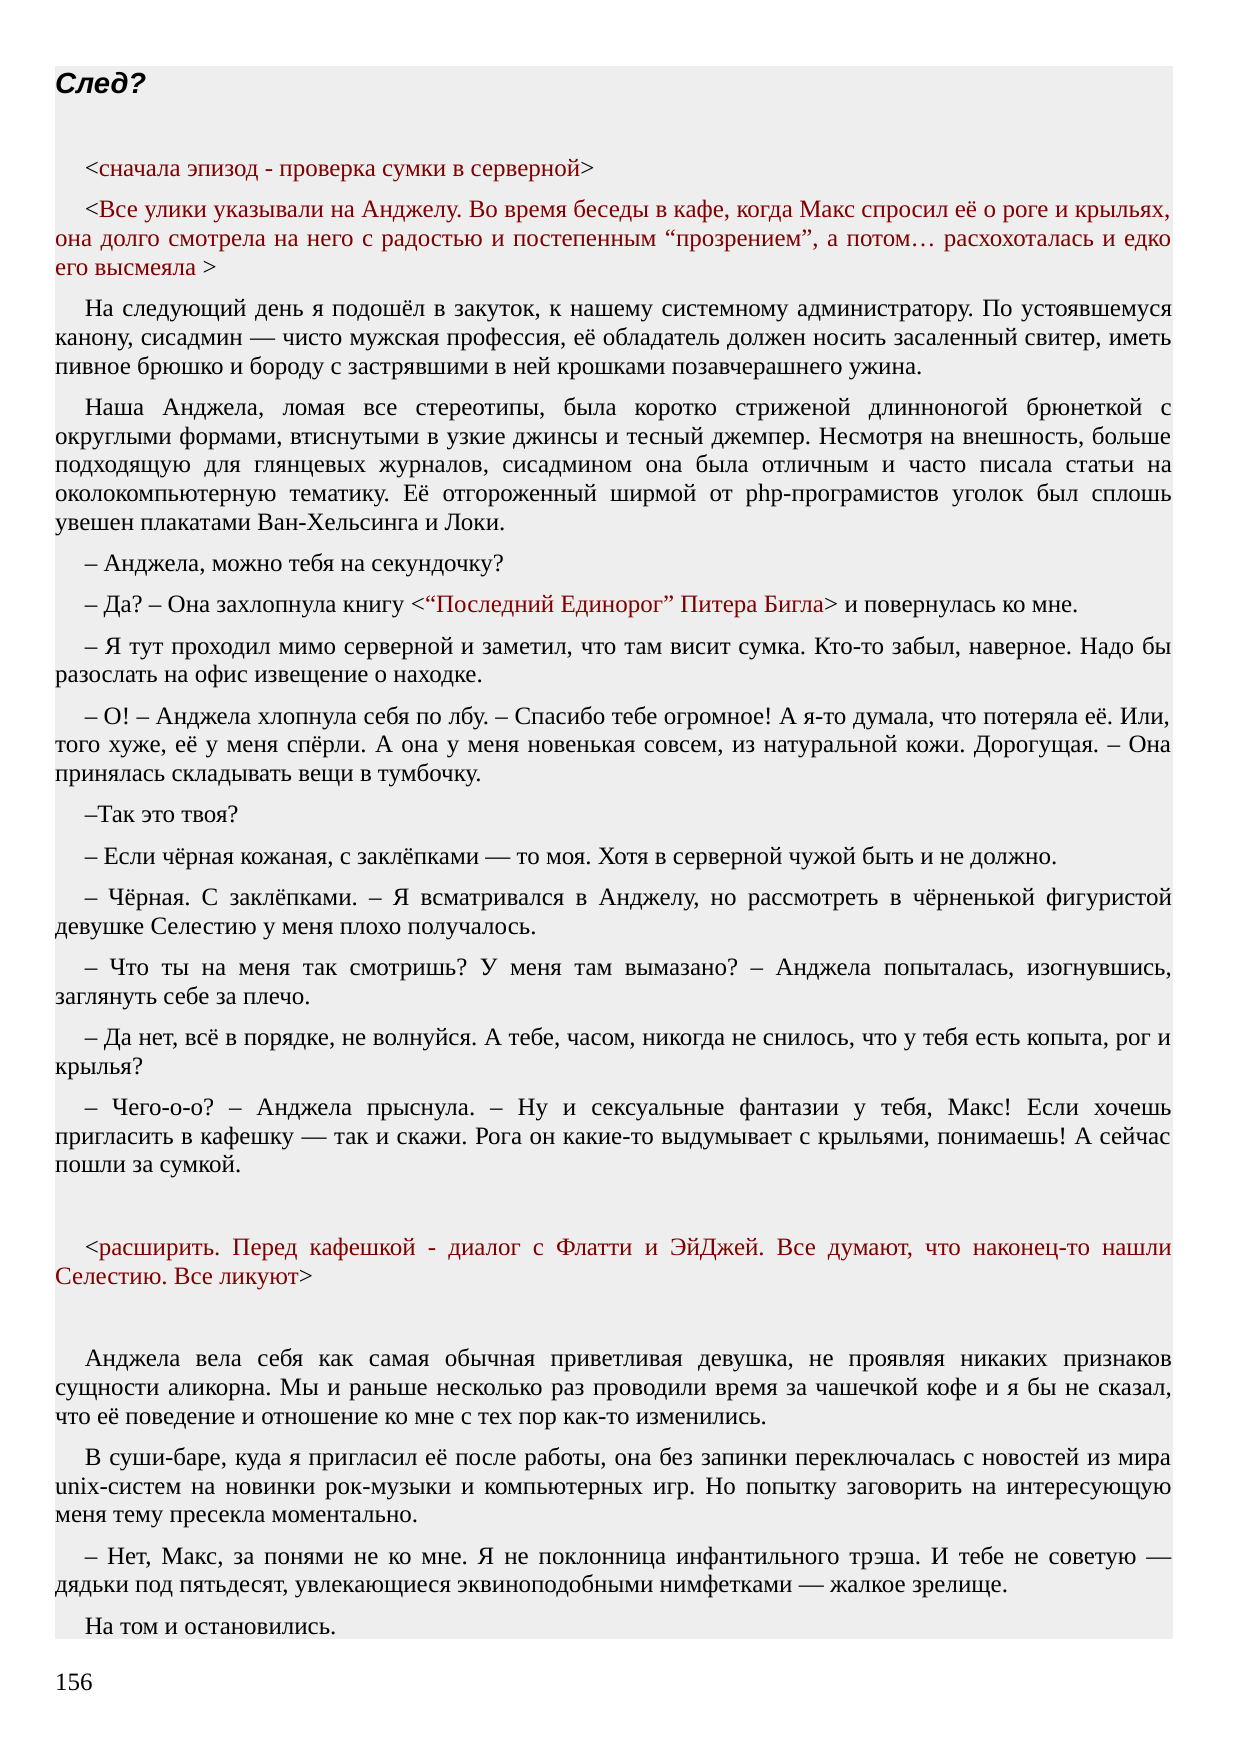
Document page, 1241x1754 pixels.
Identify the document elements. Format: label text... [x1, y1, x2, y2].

text – Чего-о-о? – Анджела прыснула. – Ну и сексуальные фантазии у тебя, Макс! Если хочешь пригласить в кафешку — так и скажи. Рога он какие-то выдумывает с крыльями, понимаешь! А сейчас пошли за сумкой. [55, 1092, 1173, 1178]
text – Да? – Она захлопнула книгу <“Последний Единорог” Питера Бигла> и повернулась ко мне. [55, 589, 1173, 618]
text <расширить. Перед кафешкой - диалог с Флатти и ЭйДжей. Все думают, что наконец-то нашли Селестию. Все ликуют> [55, 1232, 1173, 1289]
text – Чёрная. С заклёпками. – Я всматривался в Анджелу, но рассмотреть в чёрненькой фигуристой девушке Селестию у меня плохо получалось. [55, 882, 1173, 939]
text –Так это твоя? [55, 799, 1173, 828]
text – Нет, Макс, за понями не ко мне. Я не поклонница инфантильного трэша. И тебе не советую — дядьки под пятьдесят, увлекающиеся эквиноподобными нимфетками — жалкое зрелище. [55, 1541, 1173, 1598]
text Наша Анджела, ломая все стереотипы, была коротко стриженой длинноногой брюнеткой с округлыми формами, втиснутыми в узкие джинсы и тесный джемпер. Несмотря на внешность, больше подходящую для глянцевых журналов, сисадмином она была отличным и часто писала статьи на околокомпьютерную тематику. Её отгороженный ширмой от php-програмистов уголок был сплошь увешен плакатами Ван-Хельсинга и Локи. [55, 392, 1173, 536]
text – Да нет, всё в порядке, не волнуйся. А тебе, часом, никогда не снилось, что у тебя есть копыта, рог и крылья? [55, 1022, 1173, 1079]
text – О! – Анджела хлопнула себя по лбу. – Спасибо тебе огромное! А я-то думала, что потеряла её. Или, того хуже, её у меня спёрли. А она у меня новенькая совсем, из натуральной кожи. Дорогущая. – Она принялась складывать вещи в тумбочку. [55, 701, 1173, 787]
text В суши-баре, куда я пригласил её после работы, она без запинки переключалась с новостей из мира unix-систем на новинки рок-музыки и компьютерных игр. Но попытку заговорить на интересующую меня тему пресекла моментально. [55, 1442, 1173, 1528]
text Анджела вела себя как самая обычная приветливая девушка, не проявляя никаких признаков сущности аликорна. Мы и раньше несколько раз проводили время за чашечкой кофе и я бы не сказал, что её поведение и отношение ко мне с тех пор как-то изменились. [55, 1343, 1173, 1429]
text – Я тут проходил мимо серверной и заметил, что там висит сумка. Кто-то забыл, наверное. Надо бы разослать на офис извещение о находке. [55, 631, 1173, 688]
text На том и остановились. [55, 1611, 1173, 1639]
text <Все улики указывали на Анджелу. Во время беседы в кафе, когда Макс спросил её о роге и крыльях, она долго смотрела на него с радостью и постепенным “прозрением”, а потом… расхохоталась и едко его высмеяла > [55, 194, 1173, 281]
text – Анджела, можно тебя на секундочку? [55, 548, 1173, 577]
text – Если чёрная кожаная, с заклёпками — то моя. Хотя в серверной чужой быть и не должно. [55, 841, 1173, 869]
text – Что ты на меня так смотришь? У меня там вымазано? – Анджела попыталась, изогнувшись, заглянуть себе за плечо. [55, 952, 1173, 1009]
subtitle След? [55, 66, 1173, 99]
text На следующий день я подошёл в закуток, к нашему системному администратору. По устоявшемуся канону, сисадмин — чисто мужская профессия, её обладатель должен носить засаленный свитер, иметь пивное брюшко и бороду с застрявшими в ней крошками позавчерашнего ужина. [55, 293, 1173, 379]
text <сначала эпизод - проверка сумки в серверной> [55, 153, 1173, 182]
